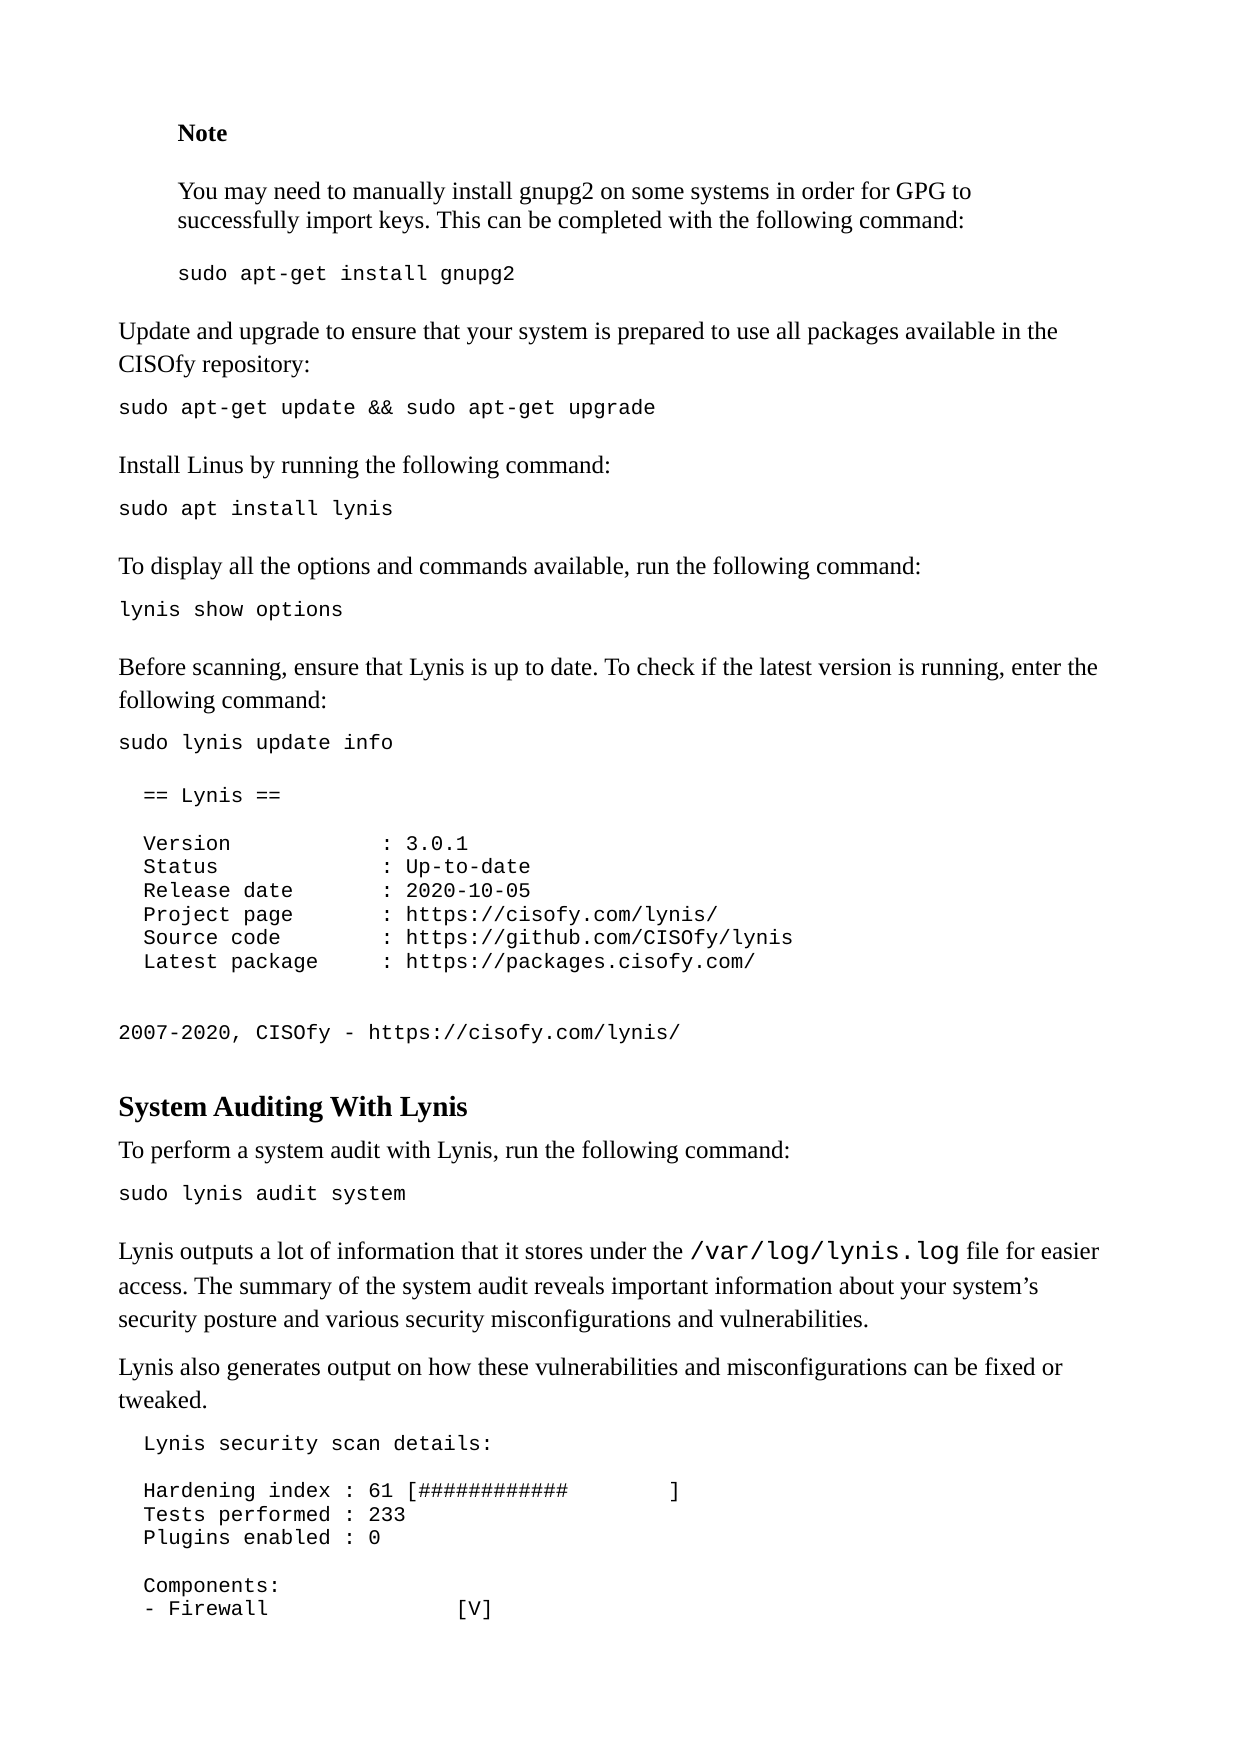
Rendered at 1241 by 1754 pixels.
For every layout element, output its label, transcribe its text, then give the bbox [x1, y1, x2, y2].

text Project page : https://cisofy.com/lynis/ [118, 904, 1122, 927]
text sudo apt install lynis [118, 498, 1122, 521]
text Hardening index : 61 [############ ] [118, 1480, 1122, 1504]
text sudo apt-get update && sudo apt-get upgrade [118, 397, 1122, 421]
text Version : 3.0.1 [118, 833, 1122, 856]
text sudo lynis audit system [118, 1183, 1122, 1207]
text Components: [118, 1574, 1122, 1598]
text Update and upgrade to ensure that your system is prepared to use all packages available in the CISOfy repository: [118, 316, 1122, 378]
text Latest package : https://packages.cisofy.com/ [118, 951, 1122, 974]
text Status : Up-to-date [118, 856, 1122, 880]
text Source code : https://github.com/CISOfy/lynis [118, 927, 1122, 951]
text Lynis also generates output on how these vulnerabilities and misconfigurations can be fixed or tweaked. [118, 1352, 1122, 1414]
text Lynis security scan details: [118, 1433, 1122, 1456]
text Release date : 2020-10-05 [118, 880, 1122, 904]
subtitle System Auditing With Lynis [118, 1089, 1122, 1123]
text You may need to manually install gnupg2 on some systems in order for GPG to successfully import keys. This can be completed with the following command: [177, 176, 1063, 234]
text Install Linus by running the following command: [118, 450, 1122, 479]
text Note [177, 118, 1063, 147]
text lynis show options [118, 598, 1122, 622]
text To display all the options and commands available, run the following command: [118, 551, 1122, 580]
text Before scanning, ensure that Lynis is up to date. To check if the latest version is running, enter the following command: [118, 652, 1122, 713]
text - Firewall [V] [118, 1598, 1122, 1622]
text Lynis outputs a lot of information that it stores under the /var/log/lynis.log file for easier access. The summary of the system audit reveals important information about your system’s security posture and various security misconfigurations and vulnerabilities. [118, 1236, 1122, 1333]
text Plugins enabled : 0 [118, 1527, 1122, 1551]
text To perform a system audit with Lynis, run the following command: [118, 1136, 1122, 1164]
text sudo lynis update info [118, 732, 1122, 756]
text sudo apt-get install gnupg2 [177, 263, 1063, 287]
text Tests performed : 233 [118, 1504, 1122, 1527]
text 2007-2020, CISOfy - https://cisofy.com/lynis/ [118, 1022, 1122, 1046]
text == Lynis == [118, 785, 1122, 809]
